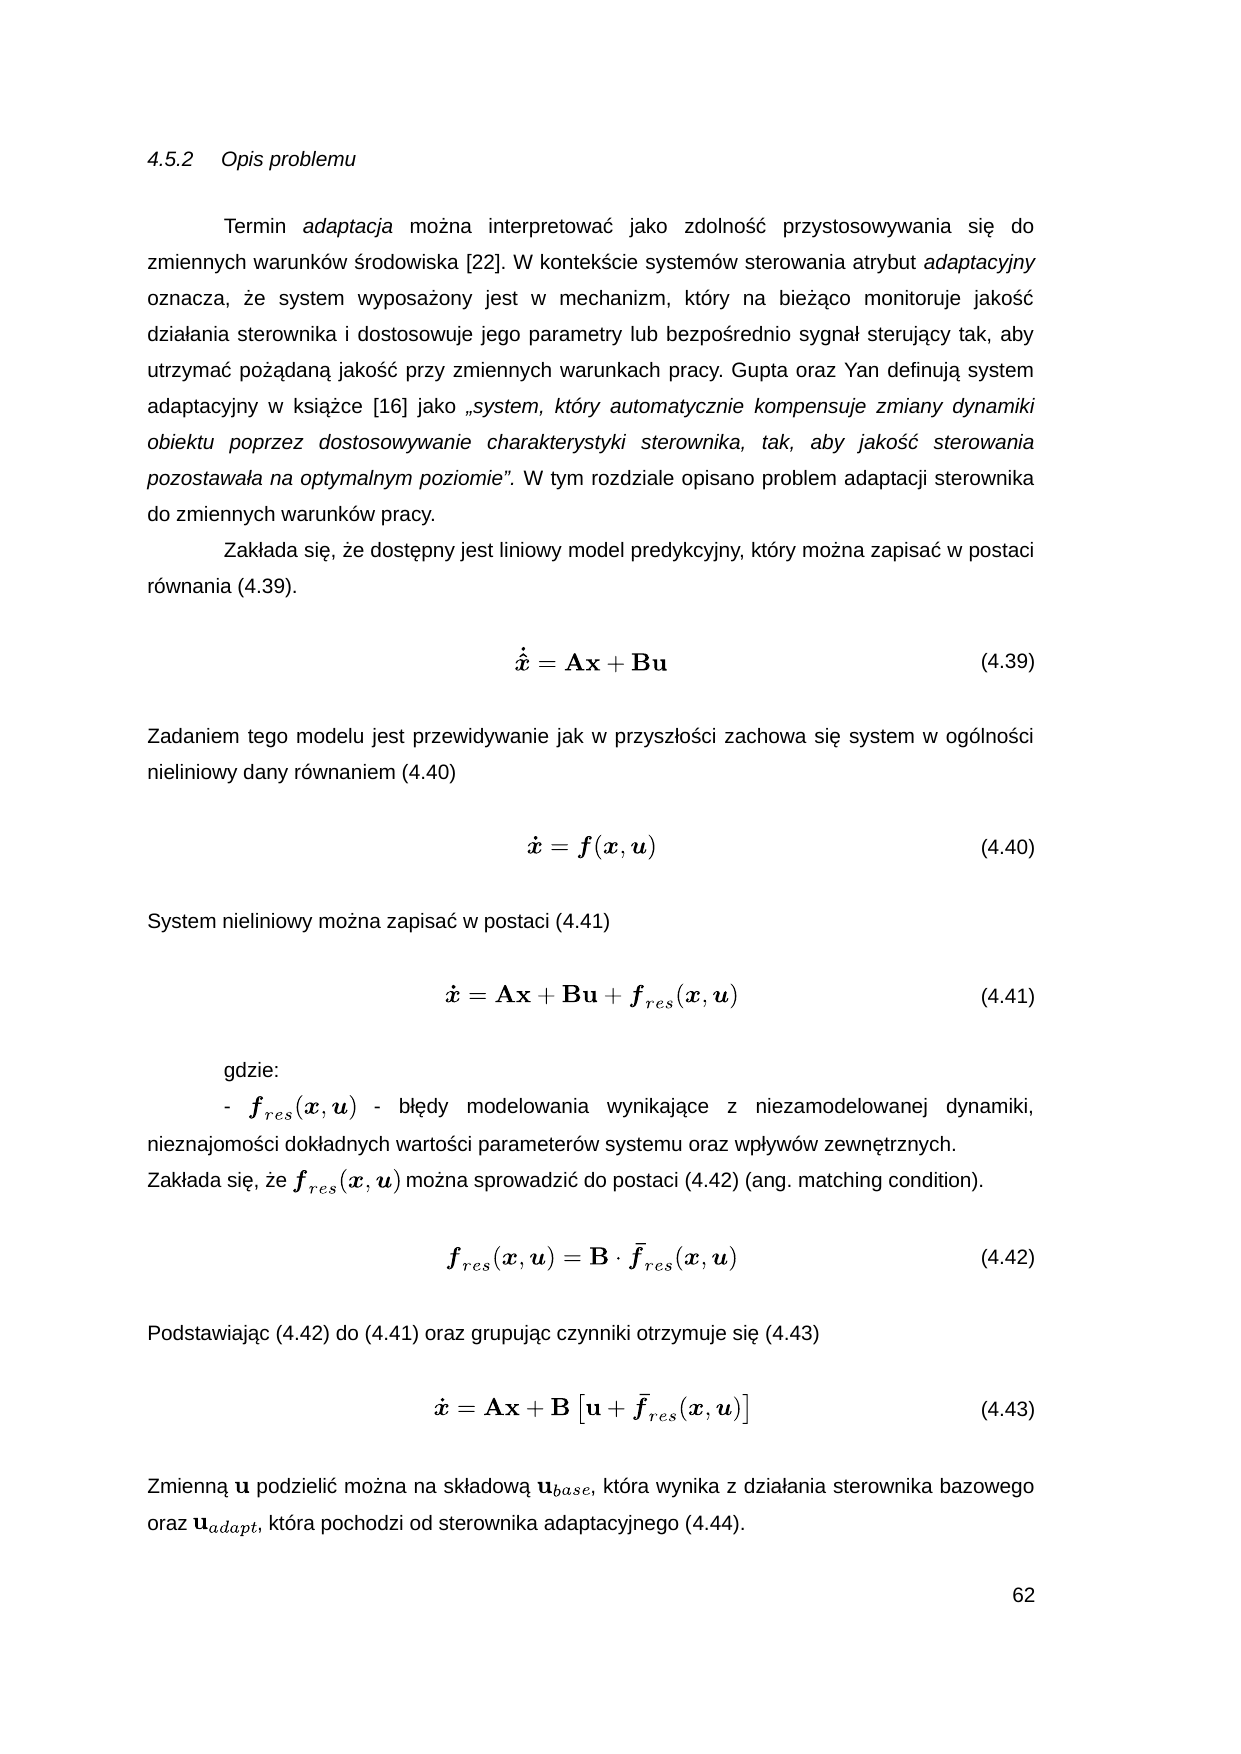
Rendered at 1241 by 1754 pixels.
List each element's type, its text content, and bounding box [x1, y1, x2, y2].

text gdzie: [147, 1058, 1035, 1082]
text [147, 1394, 580, 1424]
text (4.42) [646, 1243, 1035, 1271]
text Zakłada się, że [147, 1168, 346, 1194]
text (4.40) [650, 834, 1035, 860]
text [147, 1243, 635, 1271]
text Zmienną podzielić można na składową , która wynika z działania sterownika bazowego oraz , która pochodzi od sterownika adaptacyjnego (4.44). [147, 1473, 1035, 1536]
text Zakłada się, że dostępny jest liniowy model predykcyjny, który można zapisać w postaci równania (4.39). [147, 538, 1035, 597]
text (4.43) [748, 1394, 1035, 1424]
text [147, 834, 600, 860]
text Podstawiając (4.42) do (4.41) oraz grupując czynniki otrzymuje się (4.43) [147, 1320, 1035, 1344]
text - - błędy modelowania wynikające z niezamodelowanej dynamiki, nieznajomości dokładnych wartości parameterów systemu oraz wpływów zewnętrznych. [147, 1094, 1035, 1156]
text [147, 983, 682, 1008]
text System nieliniowy można zapisać w postaci (4.41) [147, 909, 1035, 933]
text można sprowadzić do postaci (4.42) (ang. matching condition). [395, 1168, 1035, 1194]
text (4.39) [147, 647, 1035, 675]
text Zadaniem tego modelu jest przewidywanie jak w przyszłości zachowa się system w ogólności nieliniowy dany równaniem (4.40) [147, 724, 1035, 784]
text (4.41) [732, 983, 1035, 1008]
subtitle Opis problemu [147, 147, 1035, 171]
text Termin adaptacja można interpretować jako zdolność przystosowywania się do zmiennych warunków środowiska [22]. W kontekście systemów sterowania atrybut adaptacyjny oznacza, że system wyposażony jest w mechanizm, który na bieżąco monitoruje jakość działania sterownika i dostosowuje jego parametry lub bezpośrednio sygnał sterujący tak, aby utrzymać pożądaną jakość przy zmiennych warunkach pracy. Gupta oraz Yan definują system adaptacyjny w książce [16] jako „system, który automatycznie kompensuje zmiany dynamiki obiektu poprzez dostosowywanie charakterystyki sterownika, tak, aby jakość sterowania pozostawała na optymalnym poziomie”. W tym rozdziale opisano problem adaptacji sterownika do zmiennych warunków pracy. [147, 214, 1035, 526]
